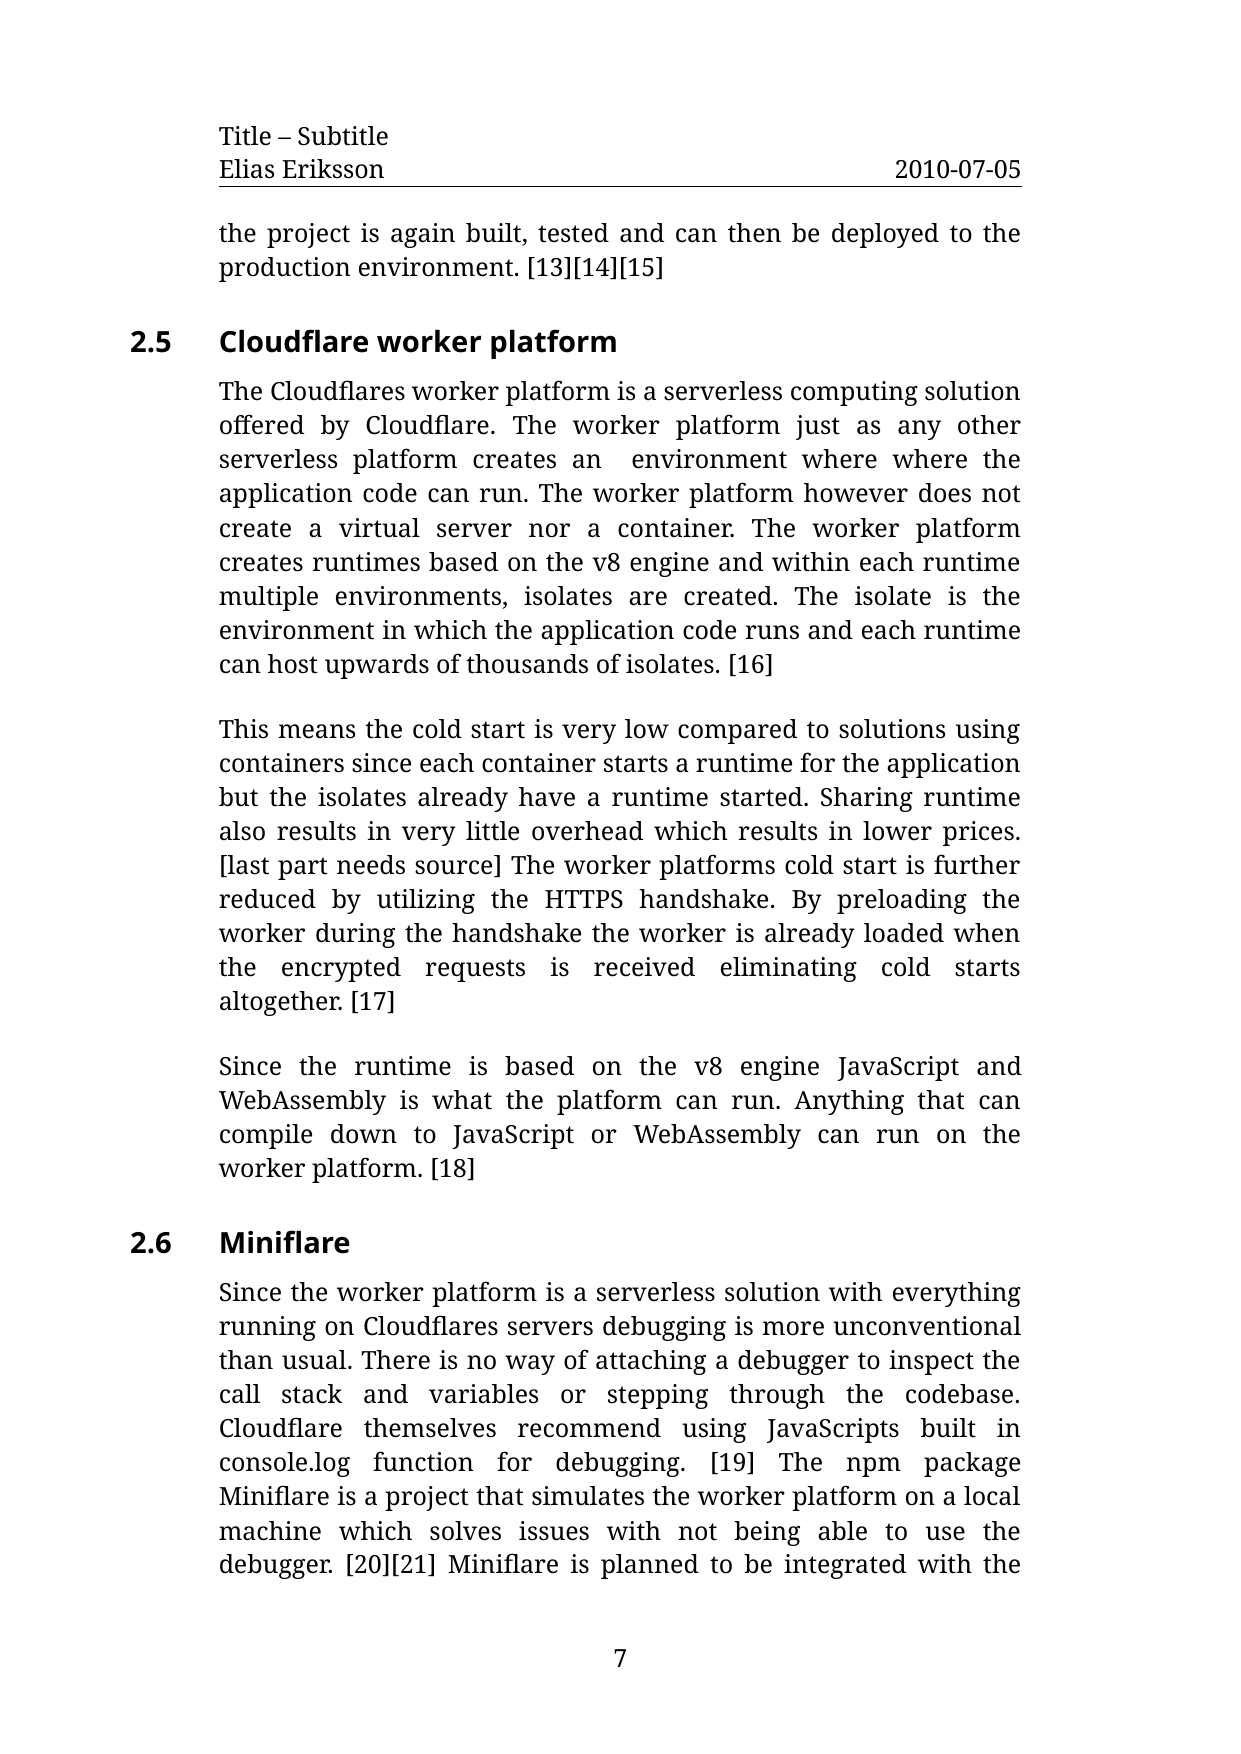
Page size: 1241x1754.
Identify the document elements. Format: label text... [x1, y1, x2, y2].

subtitle Miniflare [130, 1222, 1022, 1262]
text the project is again built, tested and can then be deployed to the production environment. [13][14][15] [218, 216, 1022, 284]
text Since the worker platform is a serverless solution with everything running on Cloudflares servers debugging is more unconventional than usual. There is no way of attaching a debugger to inspect the call stack and variables or stepping through the codebase. Cloudflare themselves recommend using JavaScripts built in console.log function for debugging. [19] The npm package Miniflare is a project that simulates the worker platform on a local machine which solves issues with not being able to use the debugger. [20][21] Miniflare is planned to be integrated with the [218, 1275, 1022, 1581]
text The Cloudflares worker platform is a serverless computing solution offered by Cloudflare. The worker platform just as any other serverless platform creates an environment where where the application code can run. The worker platform however does not create a virtual server nor a container. The worker platform creates runtimes based on the v8 engine and within each runtime multiple environments, isolates are created. The isolate is the environment in which the application code runs and each runtime can host upwards of thousands of isolates. [16] [218, 374, 1022, 681]
text Since the runtime is based on the v8 engine JavaScript and WebAssembly is what the platform can run. Anything that can compile down to JavaScript or WebAssembly can run on the worker platform. [18] [218, 1048, 1022, 1185]
text This means the cold start is very low compared to solutions using containers since each container starts a runtime for the application but the isolates already have a runtime started. Sharing runtime also results in very little overhead which results in lower prices. [last part needs source] The worker platforms cold start is further reduced by utilizing the HTTPS handshake. By preloading the worker during the handshake the worker is already loaded when the encrypted requests is received eliminating cold starts altogether. [17] [218, 711, 1022, 1018]
subtitle Cloudflare worker platform [130, 321, 1022, 361]
